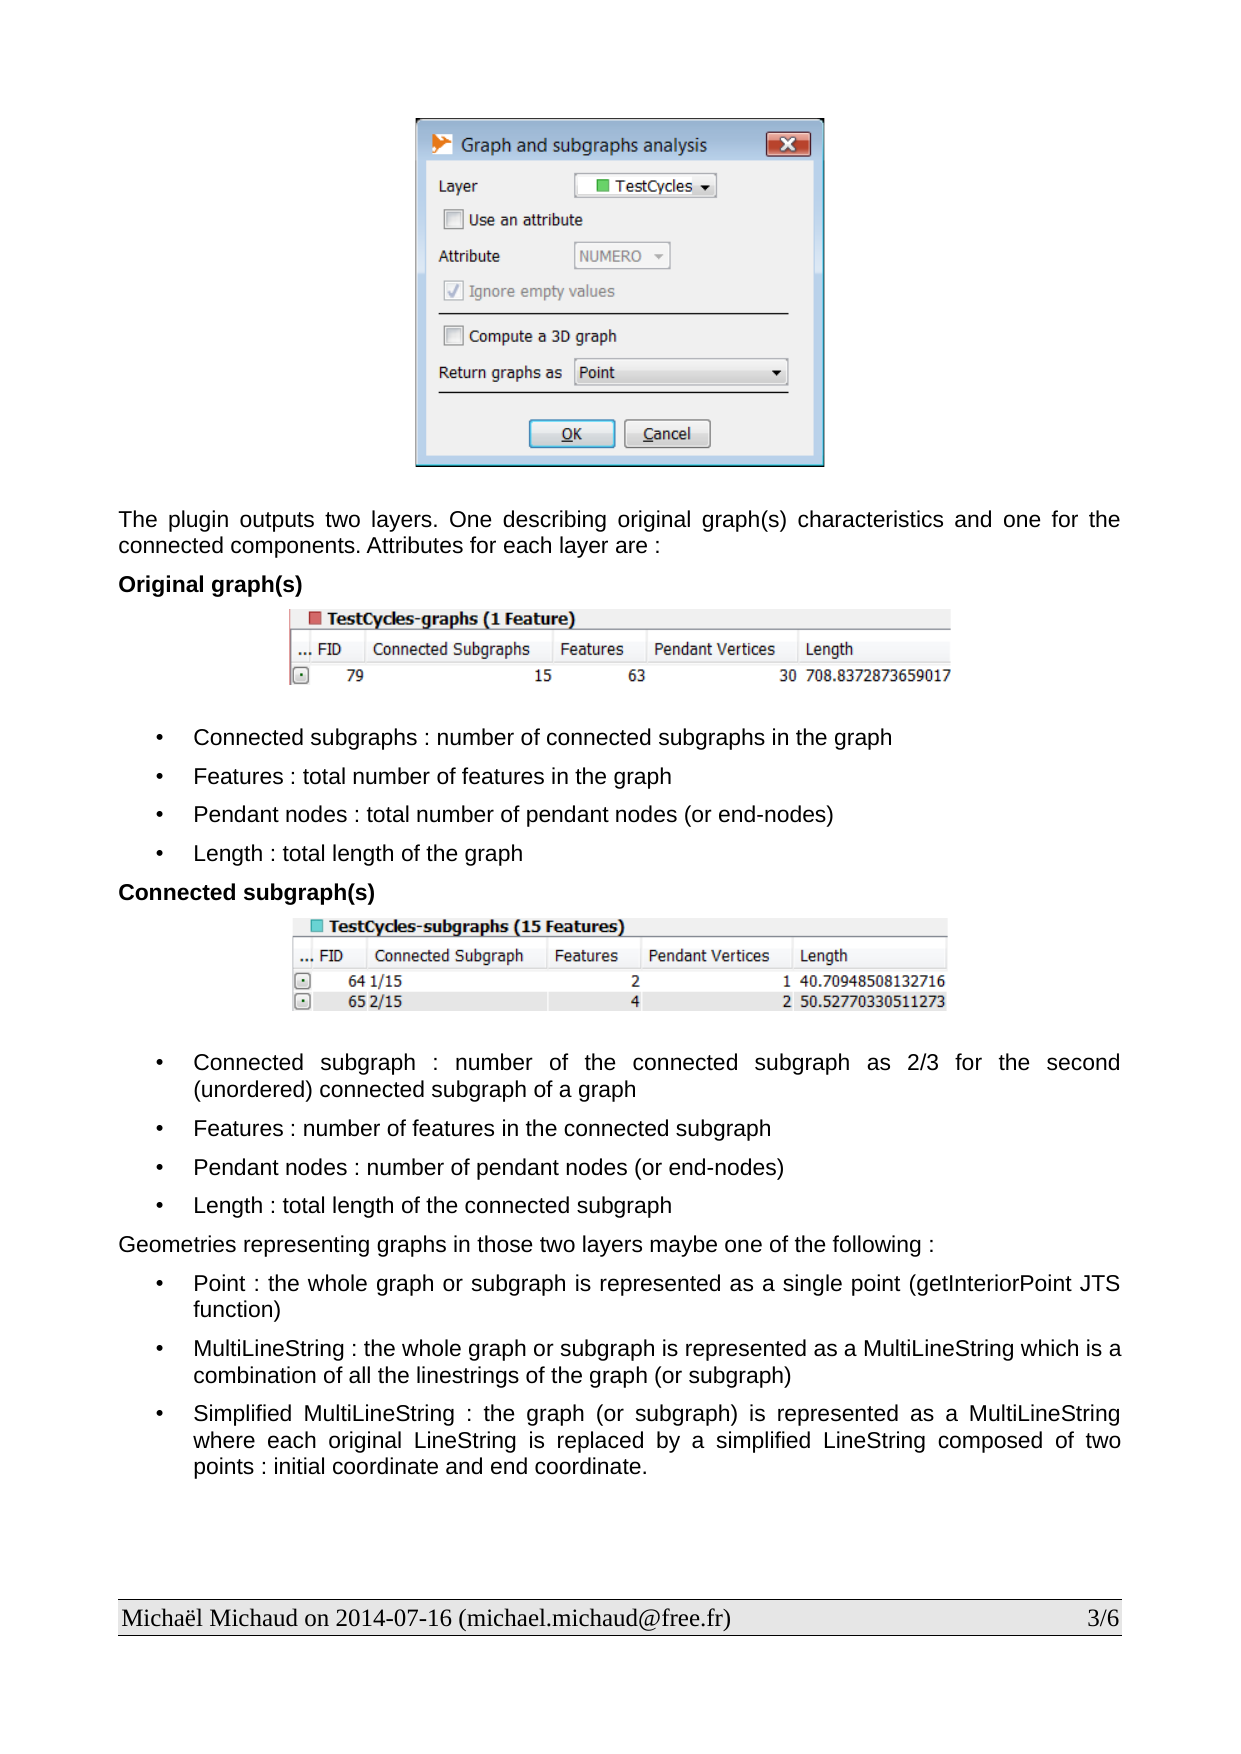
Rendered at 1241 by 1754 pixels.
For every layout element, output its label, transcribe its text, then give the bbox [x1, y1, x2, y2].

list Features : number of features in the connected subgraph [156, 1114, 1122, 1141]
picture [292, 918, 948, 1011]
list Features : total number of features in the graph [156, 763, 1122, 789]
list Length : total length of the graph [156, 840, 1122, 867]
list Simplified MultiLineString : the graph (or subgraph) is represented as a MultiLineString where each original LineString is replaced by a simplified LineString composed of two points : initial coordinate and end coordinate. [156, 1400, 1122, 1479]
text The plugin outputs two layers. One describing original graph(s) characteristics and one for the connected components. Attributes for each layer are : [118, 506, 1122, 558]
text Connected subgraph(s) [118, 879, 1122, 906]
picture [415, 118, 825, 467]
list Pendant nodes : total number of pendant nodes (or end-nodes) [156, 801, 1122, 828]
list Connected subgraph : number of the connected subgraph as 2/3 for the second (unordered) connected subgraph of a graph [156, 1049, 1122, 1102]
list Length : total length of the connected subgraph [156, 1192, 1122, 1219]
list Pendant nodes : number of pendant nodes (or end-nodes) [156, 1153, 1122, 1180]
list Connected subgraphs : number of connected subgraphs in the graph [156, 724, 1122, 750]
text Original graph(s) [118, 571, 1122, 597]
list MultiLineString : the whole graph or subgraph is represented as a MultiLineString which is a combination of all the linestrings of the graph (or subgraph) [156, 1335, 1122, 1388]
list Point : the whole graph or subgraph is represented as a single point (getInteriorPoint JTS function) [156, 1270, 1122, 1323]
text Geometries representing graphs in those two layers maybe one of the following : [118, 1231, 1122, 1257]
